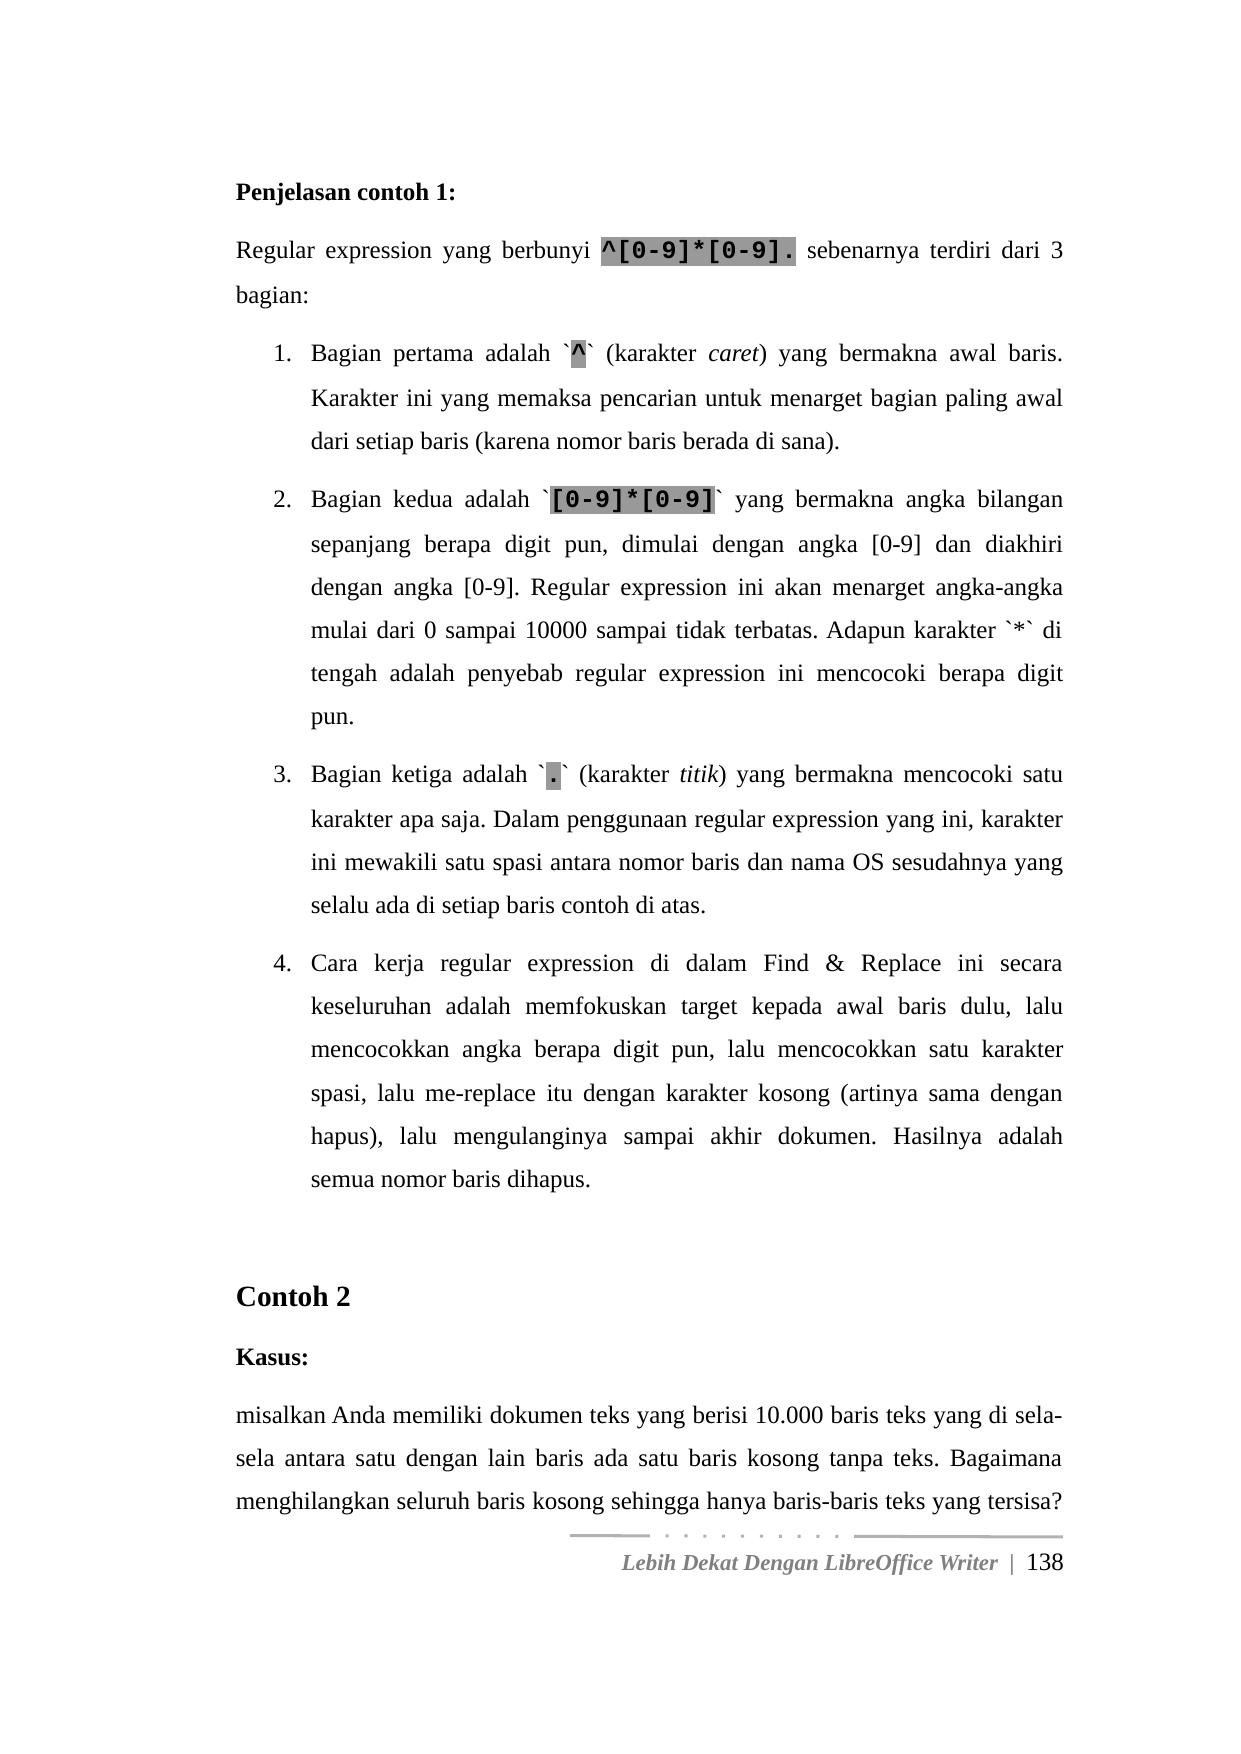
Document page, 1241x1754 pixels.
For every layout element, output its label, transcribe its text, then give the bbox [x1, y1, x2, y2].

list Bagian pertama adalah `^` (karakter caret) yang bermakna awal baris. Karakter ini yang memaksa pencarian untuk menarget bagian paling awal dari setiap baris (karena nomor baris berada di sana). [273, 338, 1063, 455]
text Kasus: [236, 1342, 1063, 1371]
text Regular expression yang berbunyi ^[0-9]*[0-9]. sebenarnya terdiri dari 3 bagian: [236, 235, 1063, 309]
list Bagian kedua adalah `[0-9]*[0-9]` yang bermakna angka bilangan sepanjang berapa digit pun, dimulai dengan angka [0-9] dan diakhiri dengan angka [0-9]. Regular expression ini akan menarget angka-angka mulai dari 0 sampai 10000 sampai tidak terbatas. Adapun karakter `*` di tengah adalah penyebab regular expression ini mencocoki berapa digit pun. [273, 484, 1063, 730]
text Penjelasan contoh 1: [236, 177, 1063, 206]
list Cara kerja regular expression di dalam Find & Replace ini secara keseluruhan adalah memfokuskan target kepada awal baris dulu, lalu mencocokkan angka berapa digit pun, lalu mencocokkan satu karakter spasi, lalu me-replace itu dengan karakter kosong (artinya sama dengan hapus), lalu mengulanginya sampai akhir dokumen. Hasilnya adalah semua nomor baris dihapus. [273, 948, 1063, 1193]
subtitle Contoh 2 [236, 1279, 1063, 1313]
text misalkan Anda memiliki dokumen teks yang berisi 10.000 baris teks yang di sela-sela antara satu dengan lain baris ada satu baris kosong tanpa teks. Bagaimana menghilangkan seluruh baris kosong sehingga hanya baris-baris teks yang tersisa? [236, 1400, 1063, 1515]
list Bagian ketiga adalah `.` (karakter titik) yang bermakna mencocoki satu karakter apa saja. Dalam penggunaan regular expression yang ini, karakter ini mewakili satu spasi antara nomor baris dan nama OS sesudahnya yang selalu ada di setiap baris contoh di atas. [273, 759, 1063, 919]
